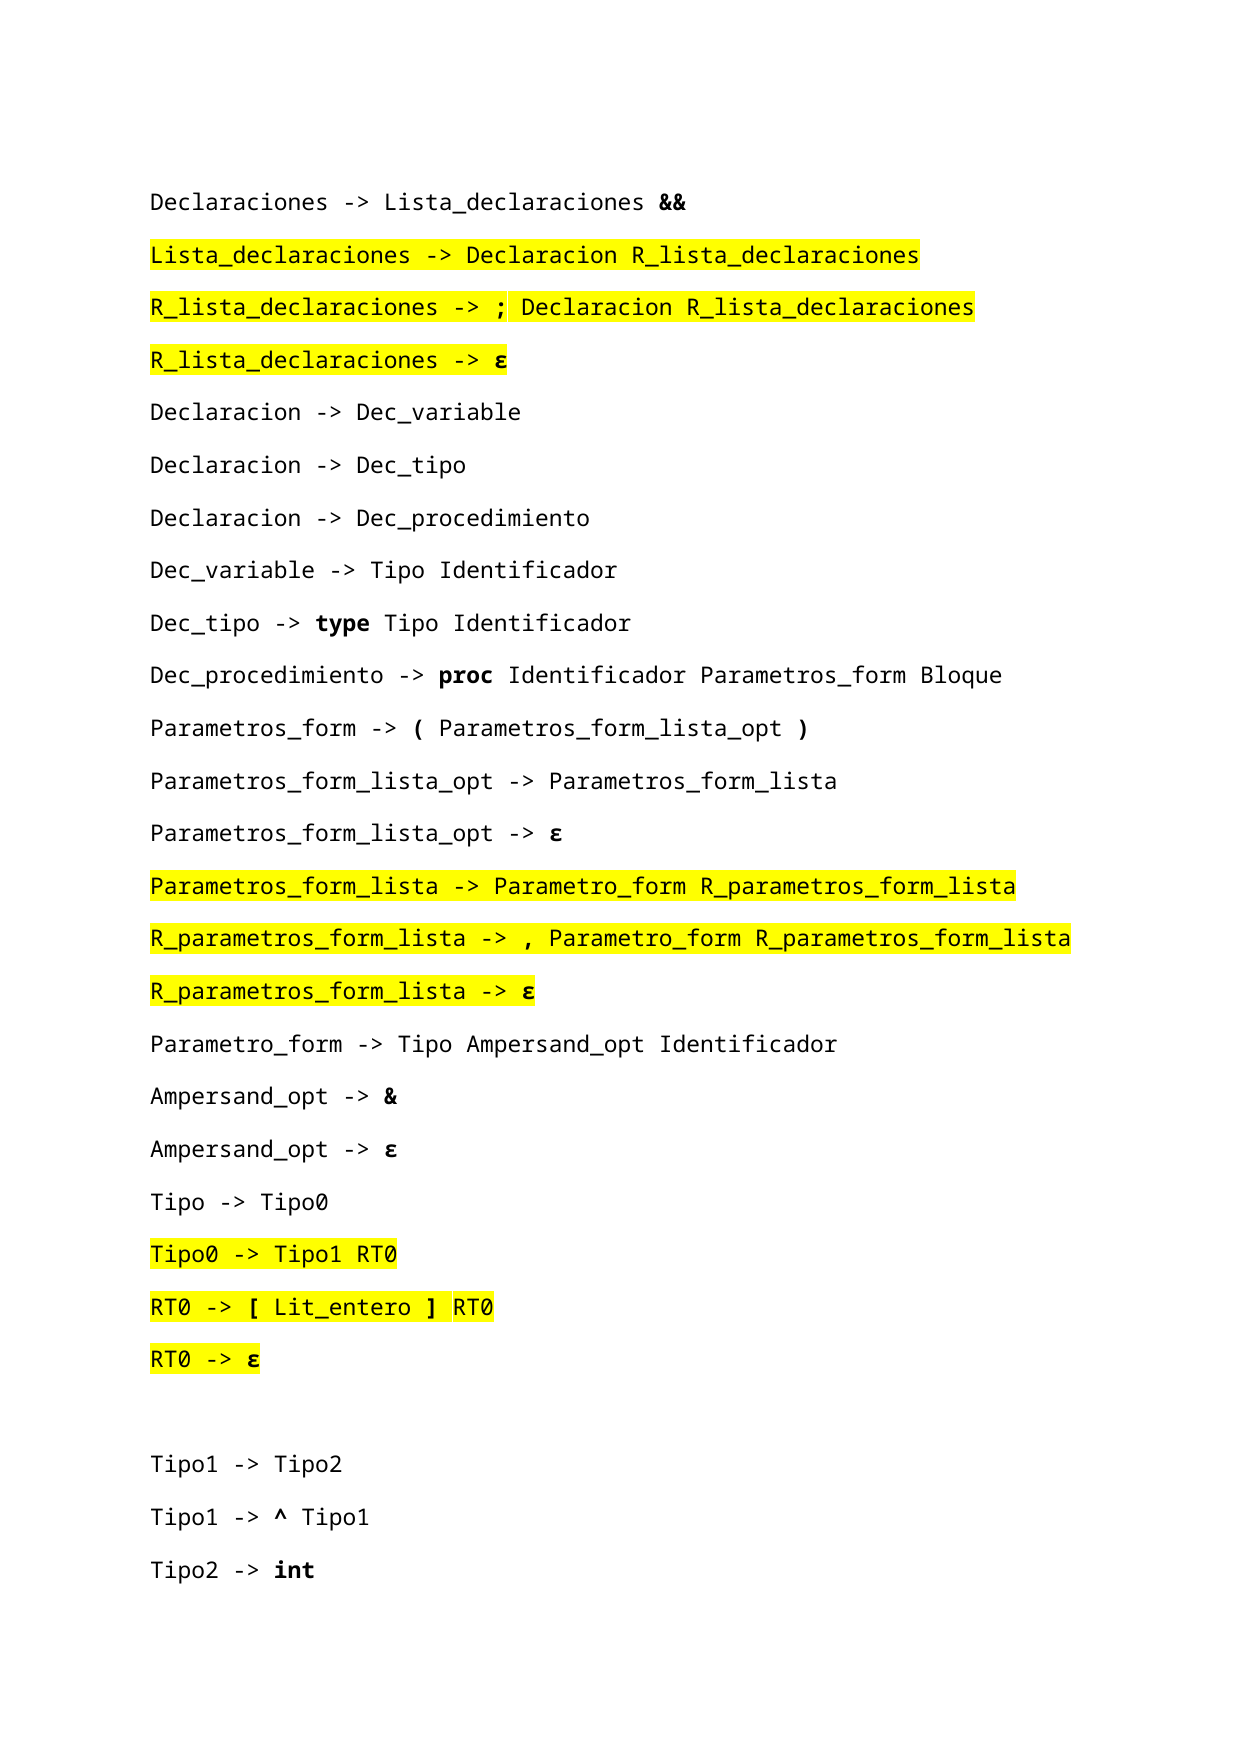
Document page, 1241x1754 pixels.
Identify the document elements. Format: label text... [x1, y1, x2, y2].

text Dec_variable -> Tipo Identificador [150, 554, 1090, 585]
text R_lista_declaraciones -> ε [150, 344, 1090, 375]
text Lista_declaraciones -> Declaracion R_lista_declaraciones [150, 238, 1090, 270]
text Tipo0 -> Tipo1 RT0 [150, 1238, 1090, 1269]
text Parametros_form_lista -> Parametro_form R_parametros_form_lista [150, 870, 1090, 901]
text Ampersand_opt -> ε [150, 1133, 1090, 1164]
text Tipo2 -> int [150, 1554, 1090, 1585]
text Declaracion -> Dec_tipo [150, 449, 1090, 480]
text Dec_procedimiento -> proc Identificador Parametros_form Bloque [150, 659, 1090, 691]
text Parametros_form -> ( Parametros_form_lista_opt ) [150, 712, 1090, 743]
text Parametros_form_lista_opt -> Parametros_form_lista [150, 764, 1090, 796]
text Dec_tipo -> type Tipo Identificador [150, 607, 1090, 638]
text Parametro_form -> Tipo Ampersand_opt Identificador [150, 1028, 1090, 1059]
text RT0 -> ε [150, 1343, 1090, 1374]
text R_lista_declaraciones -> ; Declaracion R_lista_declaraciones [150, 291, 1090, 322]
text Declaracion -> Dec_variable [150, 396, 1090, 428]
text Tipo1 -> ^ Tipo1 [150, 1501, 1090, 1532]
text Parametros_form_lista_opt -> ε [150, 817, 1090, 848]
text Ampersand_opt -> & [150, 1080, 1090, 1111]
text Tipo -> Tipo0 [150, 1185, 1090, 1217]
text Declaraciones -> Lista_declaraciones && [150, 186, 1090, 217]
text RT0 -> [ Lit_entero ] RT0 [150, 1291, 1090, 1322]
text Tipo1 -> Tipo2 [150, 1448, 1090, 1480]
text R_parametros_form_lista -> ε [150, 975, 1090, 1006]
text Declaracion -> Dec_procedimiento [150, 502, 1090, 533]
text R_parametros_form_lista -> , Parametro_form R_parametros_form_lista [150, 922, 1090, 954]
